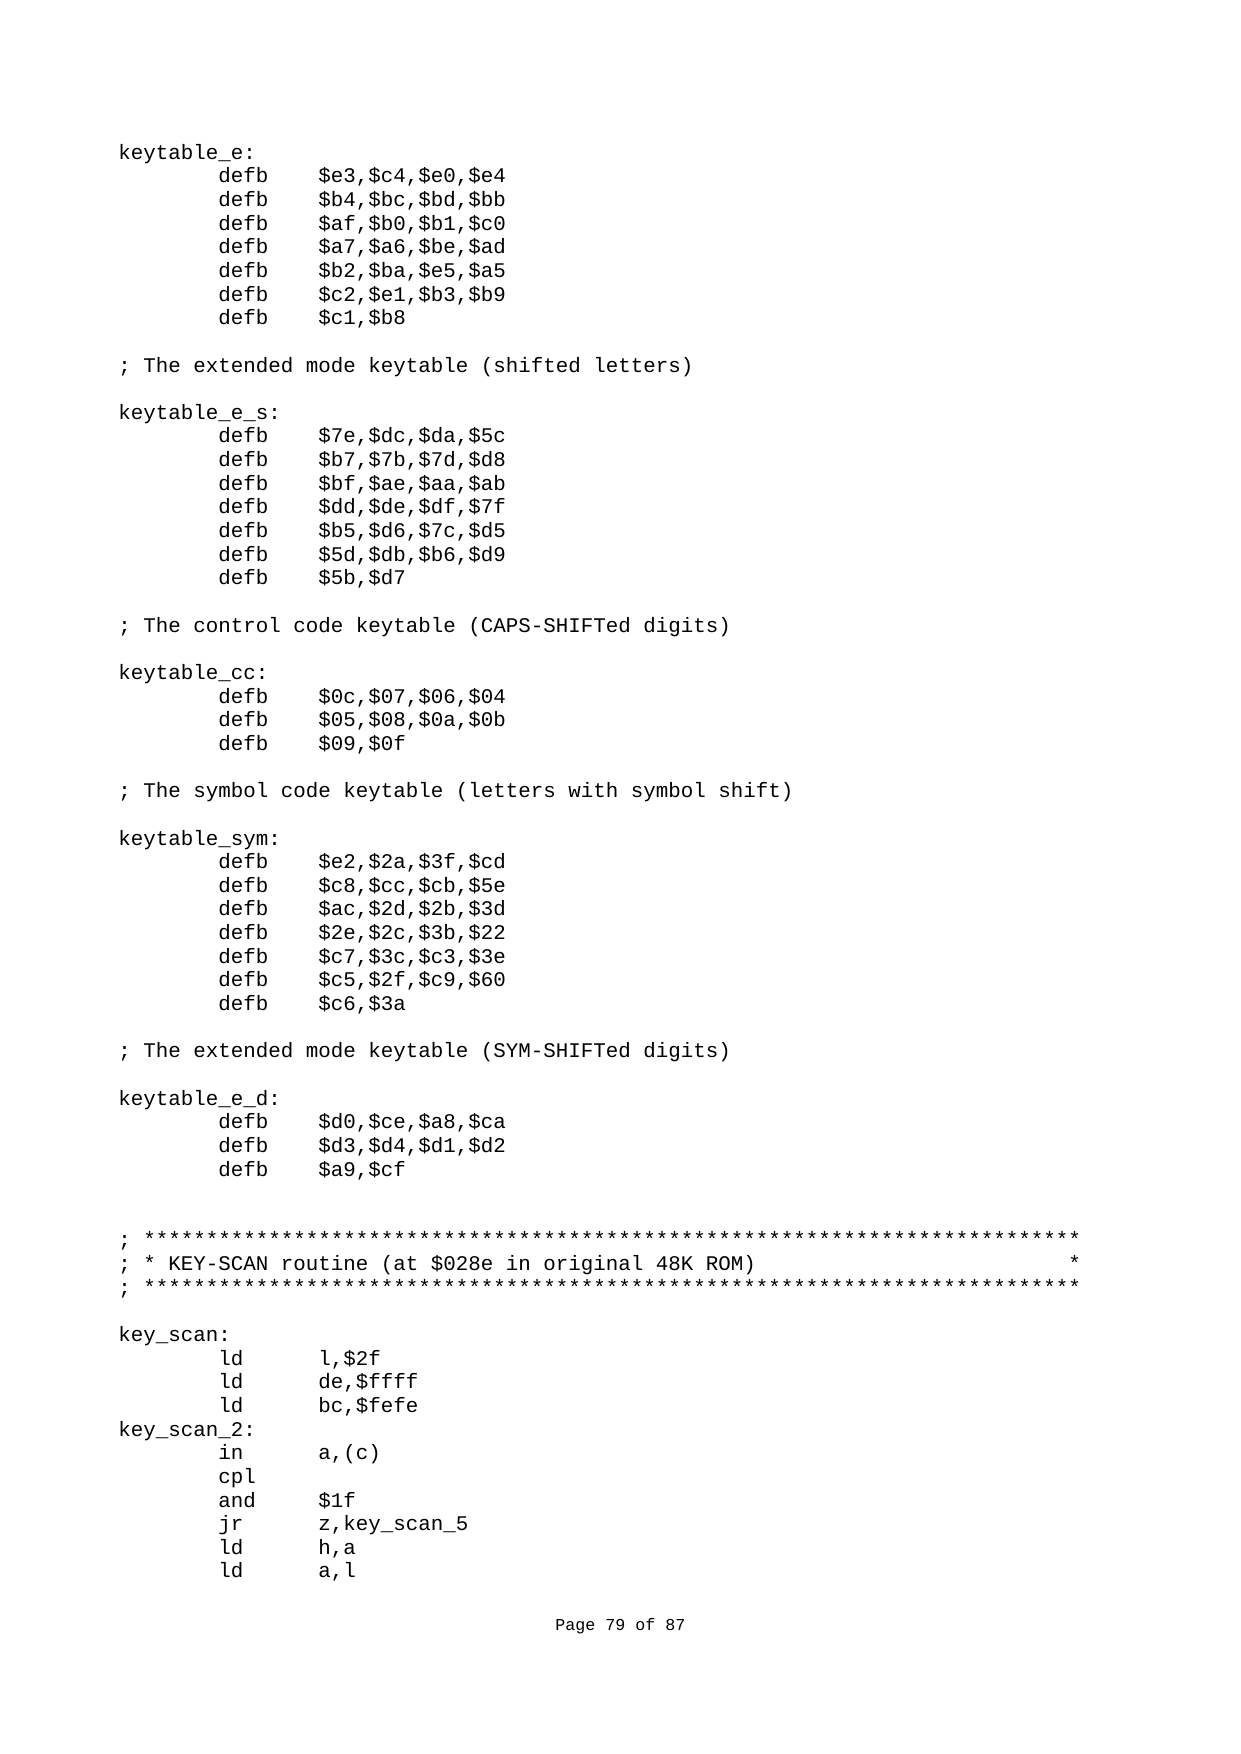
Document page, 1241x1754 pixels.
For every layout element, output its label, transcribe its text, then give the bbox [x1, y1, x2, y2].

text defb $5b,$d7 [118, 567, 1122, 591]
text keytable_sym: [118, 827, 1122, 851]
text defb $b5,$d6,$7c,$d5 [118, 520, 1122, 544]
text defb $c1,$b8 [118, 307, 1122, 331]
text and $1f [118, 1489, 1122, 1513]
text jr z,key_scan_5 [118, 1513, 1122, 1537]
text defb $b7,$7b,$7d,$d8 [118, 449, 1122, 473]
text ld bc,$fefe [118, 1395, 1122, 1419]
text key_scan_2: [118, 1419, 1122, 1442]
text defb $09,$0f [118, 733, 1122, 757]
text defb $7e,$dc,$da,$5c [118, 426, 1122, 449]
text defb $c5,$2f,$c9,$60 [118, 969, 1122, 993]
text ld h,a [118, 1537, 1122, 1561]
text defb $c6,$3a [118, 993, 1122, 1017]
text defb $af,$b0,$b1,$c0 [118, 213, 1122, 236]
text defb $c8,$cc,$cb,$5e [118, 875, 1122, 898]
text ; The symbol code keytable (letters with symbol shift) [118, 780, 1122, 804]
text in a,(c) [118, 1442, 1122, 1466]
text defb $e3,$c4,$e0,$e4 [118, 165, 1122, 189]
text defb $2e,$2c,$3b,$22 [118, 922, 1122, 946]
text ld de,$ffff [118, 1371, 1122, 1395]
text keytable_cc: [118, 662, 1122, 686]
text defb $bf,$ae,$aa,$ab [118, 473, 1122, 496]
text defb $0c,$07,$06,$04 [118, 686, 1122, 709]
text defb $d0,$ce,$a8,$ca [118, 1111, 1122, 1135]
text ; The control code keytable (CAPS-SHIFTed digits) [118, 615, 1122, 638]
text defb $e2,$2a,$3f,$cd [118, 851, 1122, 875]
text defb $ac,$2d,$2b,$3d [118, 898, 1122, 922]
text ld l,$2f [118, 1348, 1122, 1371]
text defb $a7,$a6,$be,$ad [118, 236, 1122, 260]
text ; *************************************************************************** [118, 1277, 1122, 1300]
text ld a,l [118, 1561, 1122, 1584]
text defb $b4,$bc,$bd,$bb [118, 189, 1122, 213]
text defb $05,$08,$0a,$0b [118, 709, 1122, 733]
text defb $dd,$de,$df,$7f [118, 496, 1122, 520]
text cpl [118, 1466, 1122, 1489]
text ; * KEY-SCAN routine (at $028e in original 48K ROM) * [118, 1253, 1122, 1277]
text defb $5d,$db,$b6,$d9 [118, 544, 1122, 567]
text defb $b2,$ba,$e5,$a5 [118, 260, 1122, 284]
text key_scan: [118, 1324, 1122, 1348]
text keytable_e_d: [118, 1088, 1122, 1111]
text ; The extended mode keytable (SYM-SHIFTed digits) [118, 1040, 1122, 1064]
text keytable_e: [118, 142, 1122, 165]
text defb $a9,$cf [118, 1158, 1122, 1182]
text ; The extended mode keytable (shifted letters) [118, 354, 1122, 378]
text defb $d3,$d4,$d1,$d2 [118, 1135, 1122, 1158]
text defb $c2,$e1,$b3,$b9 [118, 284, 1122, 307]
text defb $c7,$3c,$c3,$3e [118, 946, 1122, 969]
text ; *************************************************************************** [118, 1229, 1122, 1253]
text keytable_e_s: [118, 402, 1122, 426]
